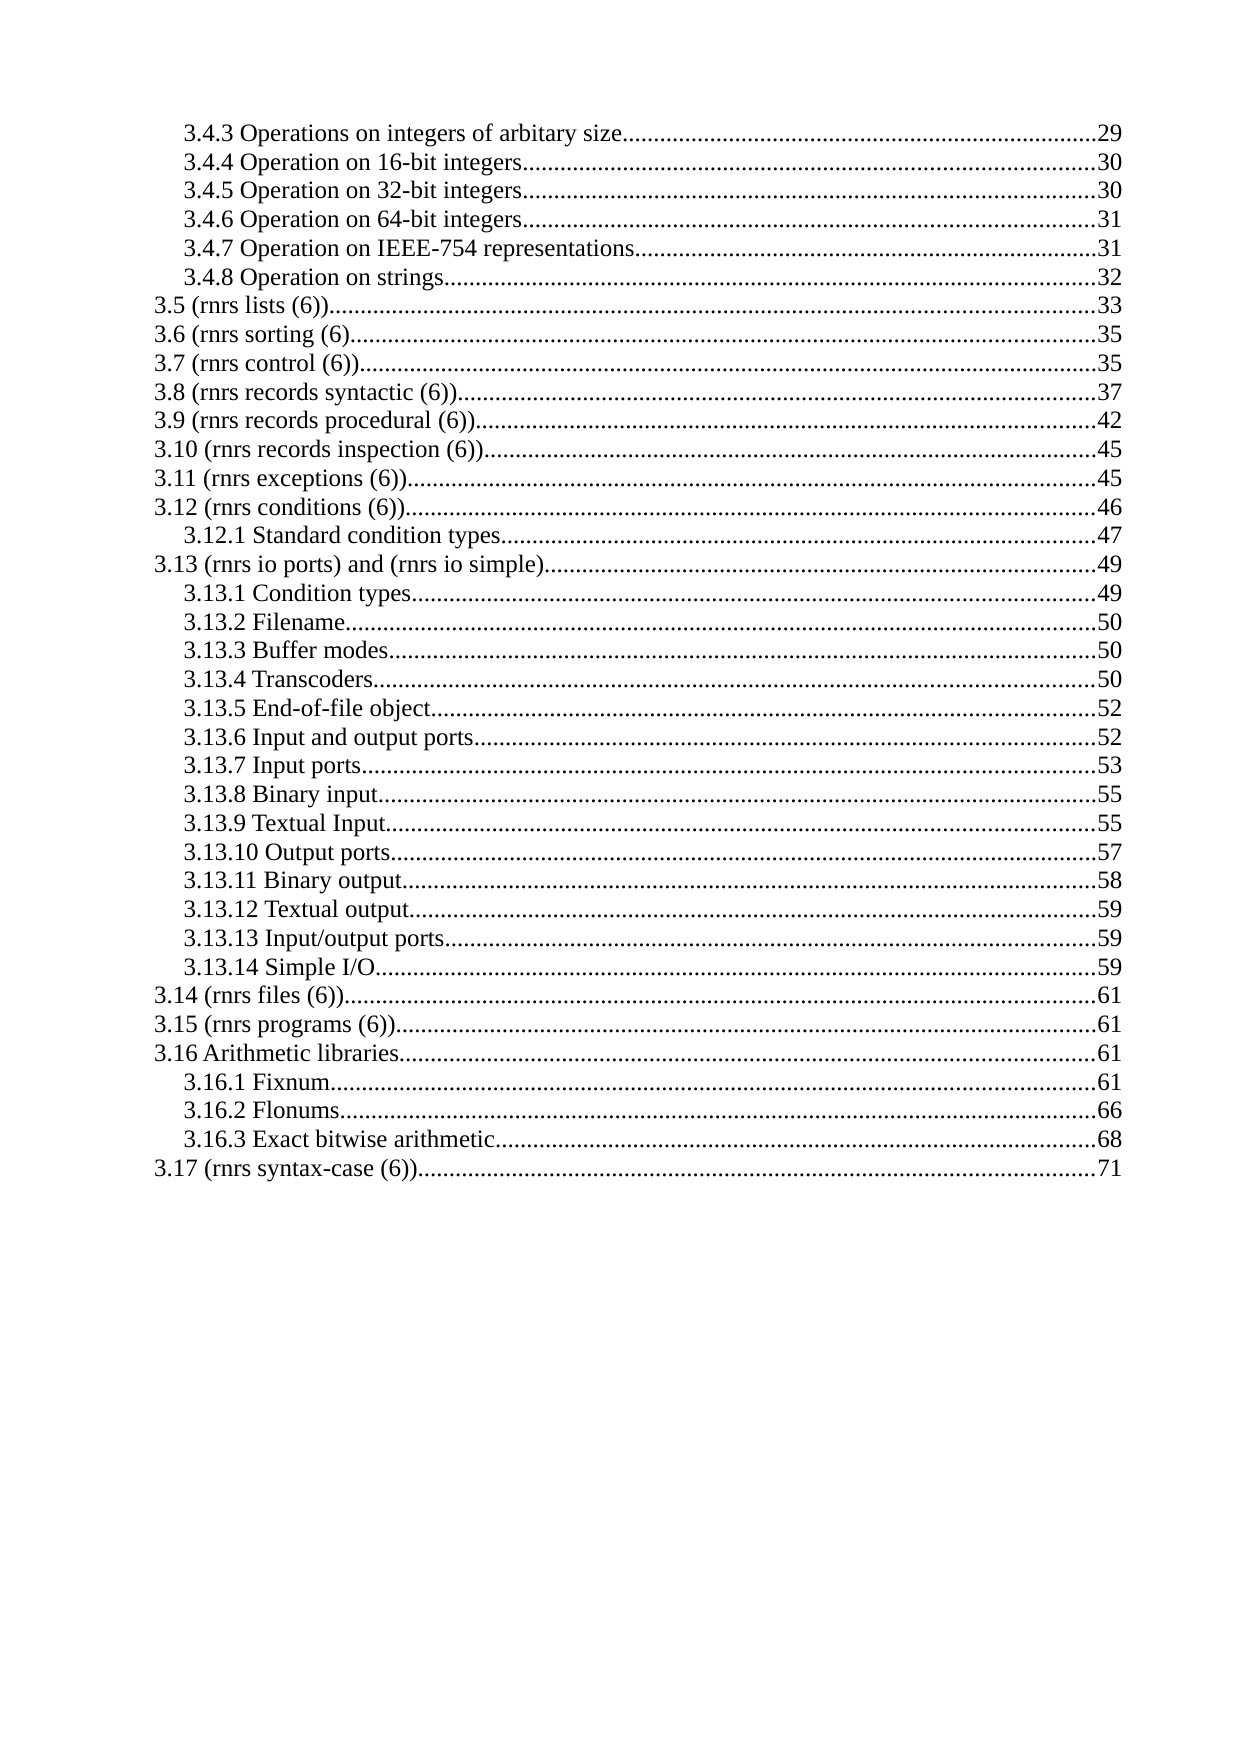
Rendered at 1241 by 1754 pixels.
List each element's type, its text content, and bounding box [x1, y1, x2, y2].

text 3.13.8 Binary input 55 [177, 779, 1122, 808]
text 3.13.3 Buffer modes 50 [177, 636, 1122, 664]
text 3.13.6 Input and output ports 52 [177, 722, 1122, 751]
text 3.13.7 Input ports 53 [177, 751, 1122, 779]
text 3.9 (rnrs records procedural (6)) 42 [148, 406, 1122, 434]
text 3.13.4 Transcoders 50 [177, 664, 1122, 693]
text 3.12 (rnrs conditions (6)) 46 [148, 492, 1122, 521]
text 3.16.3 Exact bitwise arithmetic 68 [177, 1124, 1122, 1153]
text 3.4.3 Operations on integers of arbitary size 29 [177, 118, 1122, 147]
text 3.13.12 Textual output 59 [177, 894, 1122, 923]
text 3.10 (rnrs records inspection (6)) 45 [148, 434, 1122, 463]
text 3.13.5 End-of-file object 52 [177, 693, 1122, 722]
text 3.16.2 Flonums 66 [177, 1096, 1122, 1124]
text 3.4.5 Operation on 32-bit integers 30 [177, 176, 1122, 204]
text 3.16 Arithmetic libraries 61 [148, 1038, 1122, 1067]
text 3.7 (rnrs control (6)) 35 [148, 348, 1122, 377]
text 3.4.6 Operation on 64-bit integers 31 [177, 204, 1122, 233]
text 3.4.4 Operation on 16-bit integers 30 [177, 147, 1122, 176]
text 3.13.10 Output ports 57 [177, 837, 1122, 866]
text 3.12.1 Standard condition types 47 [177, 521, 1122, 549]
text 3.4.7 Operation on IEEE-754 representations 31 [177, 233, 1122, 262]
text 3.4.8 Operation on strings 32 [177, 262, 1122, 291]
text 3.17 (rnrs syntax-case (6)) 71 [148, 1153, 1122, 1182]
text 3.5 (rnrs lists (6)) 33 [148, 291, 1122, 319]
text 3.13.9 Textual Input 55 [177, 808, 1122, 837]
text 3.6 (rnrs sorting (6) 35 [148, 319, 1122, 348]
text 3.14 (rnrs files (6)) 61 [148, 981, 1122, 1009]
text 3.13.13 Input/output ports 59 [177, 923, 1122, 952]
text 3.16.1 Fixnum 61 [177, 1067, 1122, 1096]
text 3.13 (rnrs io ports) and (rnrs io simple) 49 [148, 549, 1122, 578]
text 3.13.11 Binary output 58 [177, 866, 1122, 894]
text 3.13.2 Filename 50 [177, 607, 1122, 636]
text 3.8 (rnrs records syntactic (6)) 37 [148, 377, 1122, 406]
text 3.13.1 Condition types 49 [177, 578, 1122, 607]
text 3.13.14 Simple I/O 59 [177, 952, 1122, 981]
text 3.15 (rnrs programs (6)) 61 [148, 1009, 1122, 1038]
text 3.11 (rnrs exceptions (6)) 45 [148, 463, 1122, 492]
